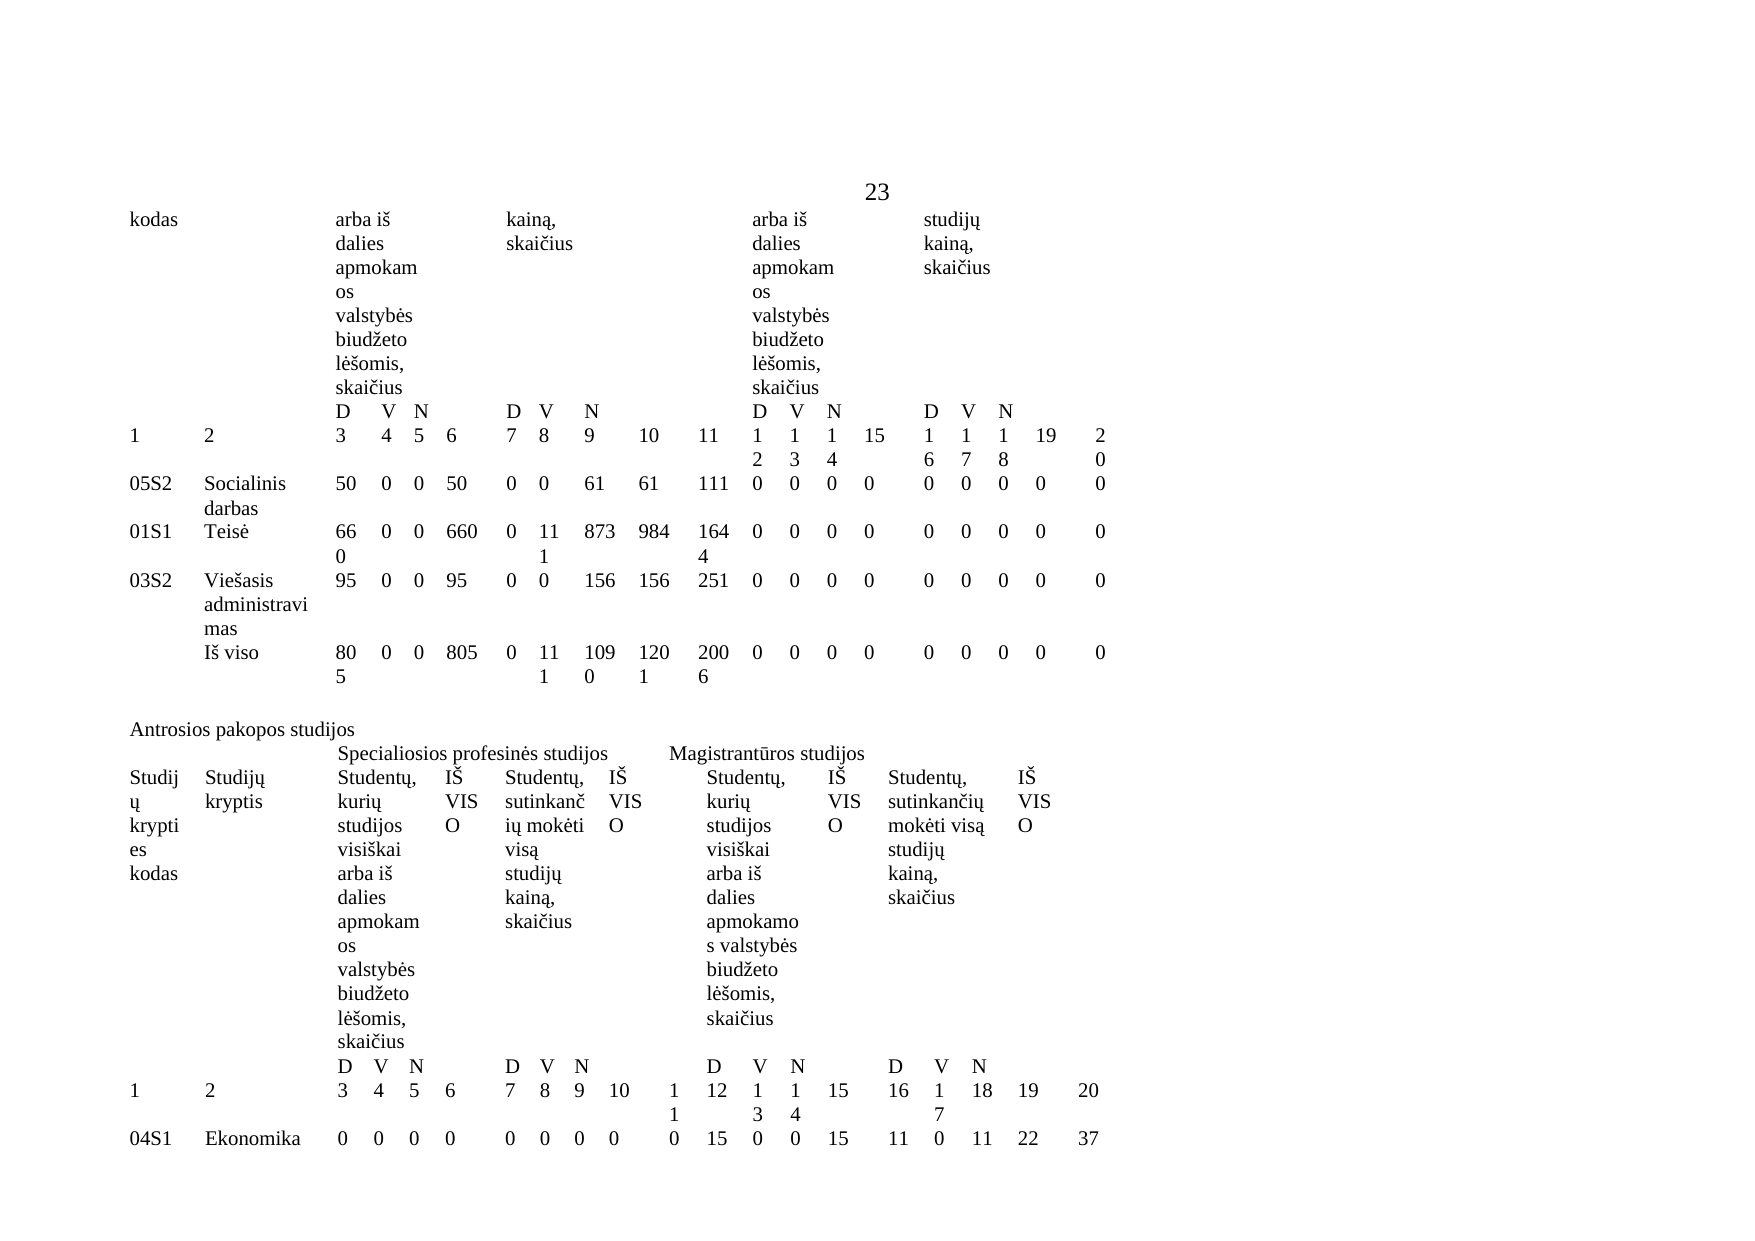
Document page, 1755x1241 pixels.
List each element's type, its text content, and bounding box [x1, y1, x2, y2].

table_cell 61 [573, 471, 627, 519]
table_cell Specialiosios profesinės studijos [326, 741, 658, 765]
table_cell 805 [324, 640, 370, 688]
table_cell 0 [1024, 471, 1084, 519]
table_cell 0 [778, 471, 815, 519]
table_cell 0 [815, 520, 853, 568]
table_cell 156 [627, 568, 687, 640]
table_cell [1067, 765, 1122, 1053]
table_cell 0 [326, 1126, 362, 1150]
table_cell [853, 207, 912, 399]
table_cell 9 [563, 1078, 597, 1126]
table_cell V [527, 399, 573, 423]
table_cell [194, 741, 326, 765]
table_cell 0 [778, 568, 815, 640]
table_cell 5 [398, 1078, 433, 1126]
table_cell 0 [495, 471, 527, 519]
table_cell 0 [853, 520, 912, 568]
table_cell V [923, 1054, 960, 1078]
table_cell 2 [194, 1078, 326, 1126]
table_cell 20 [1084, 423, 1122, 471]
table_cell [435, 207, 495, 399]
table_cell V [362, 1054, 398, 1078]
table_cell IŠ VISO [1006, 765, 1067, 1053]
table_cell [853, 399, 912, 423]
table_cell 95 [435, 568, 495, 640]
table_cell [1024, 207, 1084, 399]
table_cell 251 [687, 568, 741, 640]
table_cell [687, 399, 741, 423]
table_cell 984 [627, 520, 687, 568]
table_cell arba iš dalies apmokamos valstybės biudžeto lėšomis, skaičius [741, 207, 853, 399]
table_cell 0 [779, 1126, 816, 1150]
table_cell [627, 207, 687, 399]
table_cell N [573, 399, 627, 423]
table_cell 0 [778, 640, 815, 688]
table_cell kainą, skaičius [495, 207, 627, 399]
table_cell 0 [778, 520, 815, 568]
table_cell 0 [923, 1126, 960, 1150]
table_cell 0 [950, 520, 987, 568]
table_cell 0 [987, 640, 1024, 688]
table_cell Iš viso [193, 640, 324, 688]
table_cell 11 [960, 1126, 1006, 1150]
table_cell [658, 765, 695, 1053]
table_cell N [960, 1054, 1006, 1078]
table_cell 50 [324, 471, 370, 519]
table_cell Viešasis administravimas [193, 568, 324, 640]
table_cell Ekonomika [194, 1126, 326, 1150]
table_cell 19 [1024, 423, 1084, 471]
table_cell 17 [950, 423, 987, 471]
table_cell Studentų, sutinkančių mokėti visą studijų kainą, skaičius [494, 765, 597, 1053]
table_cell 1 [118, 1078, 193, 1126]
table_cell 6 [434, 1078, 494, 1126]
table_cell 0 [950, 471, 987, 519]
table_cell 01S1 [118, 520, 193, 568]
table_cell 13 [778, 423, 815, 471]
table_cell 4 [362, 1078, 398, 1126]
table_cell 0 [741, 640, 778, 688]
table_cell 16 [912, 423, 949, 471]
table_cell 03S2 [118, 568, 193, 640]
table_cell [816, 1054, 877, 1078]
table_cell 156 [573, 568, 627, 640]
table_cell [193, 399, 324, 423]
table_cell 0 [741, 568, 778, 640]
table_cell 1644 [687, 520, 741, 568]
table_cell 0 [912, 568, 949, 640]
table_cell N [987, 399, 1024, 423]
table_cell [627, 399, 687, 423]
table_cell V [741, 1054, 779, 1078]
table_cell 0 [527, 568, 573, 640]
table_cell 15 [853, 423, 912, 471]
table_cell 111 [687, 471, 741, 519]
table_cell 0 [403, 640, 435, 688]
table_cell 19 [1006, 1078, 1067, 1126]
table_cell 0 [495, 568, 527, 640]
table_cell 805 [435, 640, 495, 688]
table_cell 0 [434, 1126, 494, 1150]
table_cell Teisė [193, 520, 324, 568]
table_cell 0 [370, 471, 402, 519]
table_cell [1006, 1054, 1067, 1078]
table_cell arba iš dalies apmokamos valstybės biudžeto lėšomis, skaičius [324, 207, 435, 399]
table_cell 16 [877, 1078, 923, 1126]
table_cell 0 [815, 568, 853, 640]
table_header Antrosios pakopos studijos [118, 717, 1122, 741]
table_cell IŠ VISO [816, 765, 877, 1053]
table_cell [118, 741, 193, 765]
table_cell 0 [912, 471, 949, 519]
table_cell 0 [403, 568, 435, 640]
table_cell kodas [118, 207, 193, 399]
table_cell 9 [573, 423, 627, 471]
table_cell 14 [779, 1078, 816, 1126]
table_cell 111 [527, 640, 573, 688]
table_cell 8 [528, 1078, 563, 1126]
table_cell 11 [658, 1078, 695, 1126]
table_cell 1 [118, 423, 193, 471]
table_cell 660 [435, 520, 495, 568]
table_cell [194, 1054, 326, 1078]
table_cell 0 [853, 568, 912, 640]
table_cell 0 [370, 640, 402, 688]
table_cell D [326, 1054, 362, 1078]
table_cell Studijų krypties kodas [118, 765, 193, 1053]
table_cell 0 [1024, 568, 1084, 640]
table_cell 15 [816, 1126, 877, 1150]
table_cell 10 [598, 1078, 658, 1126]
table_cell 0 [1084, 568, 1122, 640]
table_cell N [403, 399, 435, 423]
table_cell 1090 [573, 640, 627, 688]
table_cell 50 [435, 471, 495, 519]
table_cell Socialinis darbas [193, 471, 324, 519]
table_cell 0 [741, 1126, 779, 1150]
table_cell 0 [398, 1126, 433, 1150]
table_cell 1201 [627, 640, 687, 688]
table_cell [687, 207, 741, 399]
table_cell [118, 640, 193, 688]
table_cell 2006 [687, 640, 741, 688]
table_cell [1084, 207, 1122, 399]
table_cell Studijų kryptis [194, 765, 326, 1053]
table_cell D [877, 1054, 923, 1078]
table_cell 111 [527, 520, 573, 568]
table_cell 13 [741, 1078, 779, 1126]
table_cell [435, 399, 495, 423]
table_cell 12 [695, 1078, 741, 1126]
table_cell N [779, 1054, 816, 1078]
table_cell 17 [923, 1078, 960, 1126]
table_cell N [815, 399, 853, 423]
table_cell [1084, 399, 1122, 423]
table_cell 8 [527, 423, 573, 471]
table_cell [598, 1054, 658, 1078]
table_cell [193, 207, 324, 399]
table_cell 18 [987, 423, 1024, 471]
table_cell 0 [912, 640, 949, 688]
table_cell 0 [741, 471, 778, 519]
table_cell 3 [326, 1078, 362, 1126]
table_cell [1024, 399, 1084, 423]
table_cell 0 [563, 1126, 597, 1150]
table_cell 11 [877, 1126, 923, 1150]
table_cell D [494, 1054, 528, 1078]
table_cell 0 [527, 471, 573, 519]
table_cell V [950, 399, 987, 423]
table_cell 0 [853, 640, 912, 688]
table_cell 18 [960, 1078, 1006, 1126]
table_cell Studentų, kurių studijos visiškai arba iš dalies apmokamos valstybės biudžeto lėšomis, skaičius [695, 765, 816, 1053]
table_cell 61 [627, 471, 687, 519]
table_cell 0 [1084, 471, 1122, 519]
table_cell 0 [598, 1126, 658, 1150]
table_cell [1006, 741, 1067, 765]
table_cell D [495, 399, 527, 423]
table_cell 7 [494, 1078, 528, 1126]
table_cell 0 [370, 520, 402, 568]
table_cell D [912, 399, 949, 423]
table_cell 0 [1084, 520, 1122, 568]
table_cell 7 [495, 423, 527, 471]
table_cell D [324, 399, 370, 423]
table_cell 14 [815, 423, 853, 471]
table_cell V [778, 399, 815, 423]
table_cell 05S2 [118, 471, 193, 519]
table_cell [1067, 1054, 1122, 1078]
table_cell 0 [987, 471, 1024, 519]
table_cell 11 [687, 423, 741, 471]
table_cell 0 [495, 640, 527, 688]
table_cell 0 [362, 1126, 398, 1150]
table_cell Studentų, sutinkančių mokėti visą studijų kainą, skaičius [877, 765, 1006, 1053]
table_cell V [528, 1054, 563, 1078]
table_cell 4 [370, 423, 402, 471]
table_cell 0 [741, 520, 778, 568]
table_cell 0 [403, 520, 435, 568]
table_cell [658, 1054, 695, 1078]
table_cell 0 [494, 1126, 528, 1150]
table_cell 6 [435, 423, 495, 471]
table_cell 22 [1006, 1126, 1067, 1150]
table_cell studijų kainą, skaičius [912, 207, 1024, 399]
table_cell 04S1 [118, 1126, 193, 1150]
table_cell 37 [1067, 1126, 1122, 1150]
table_cell 15 [816, 1078, 877, 1126]
table_cell 0 [528, 1126, 563, 1150]
table_cell 0 [1024, 640, 1084, 688]
table_cell D [695, 1054, 741, 1078]
table_cell 0 [495, 520, 527, 568]
table_cell 15 [695, 1126, 741, 1150]
table_cell 20 [1067, 1078, 1122, 1126]
table_cell 10 [627, 423, 687, 471]
table_cell 0 [815, 640, 853, 688]
table_cell 0 [1024, 520, 1084, 568]
table_cell 0 [815, 471, 853, 519]
table_cell 0 [950, 640, 987, 688]
table_cell 0 [987, 568, 1024, 640]
table_cell 95 [324, 568, 370, 640]
table_cell 0 [987, 520, 1024, 568]
table_cell V [370, 399, 402, 423]
table_cell 0 [658, 1126, 695, 1150]
table_cell 0 [912, 520, 949, 568]
table_cell Studentų, kurių studijos visiškai arba iš dalies apmokamos valstybės biudžeto lėšomis, skaičius [326, 765, 433, 1053]
table_cell IŠ VISO [434, 765, 494, 1053]
table_cell 5 [403, 423, 435, 471]
table_cell 0 [403, 471, 435, 519]
table_cell [434, 1054, 494, 1078]
table_cell [118, 399, 193, 423]
table_cell 3 [324, 423, 370, 471]
table_cell 12 [741, 423, 778, 471]
table_cell 873 [573, 520, 627, 568]
table_cell [118, 1054, 193, 1078]
table_cell N [563, 1054, 597, 1078]
table_cell N [398, 1054, 433, 1078]
table_cell 0 [370, 568, 402, 640]
table_cell 0 [1084, 640, 1122, 688]
table_cell 2 [193, 423, 324, 471]
table_cell 660 [324, 520, 370, 568]
table_cell Magistrantūros studijos [658, 741, 1006, 765]
table_cell D [741, 399, 778, 423]
table_cell 0 [853, 471, 912, 519]
table_cell IŠ VISO [598, 765, 658, 1053]
table_cell 0 [950, 568, 987, 640]
table_cell [1067, 741, 1122, 765]
